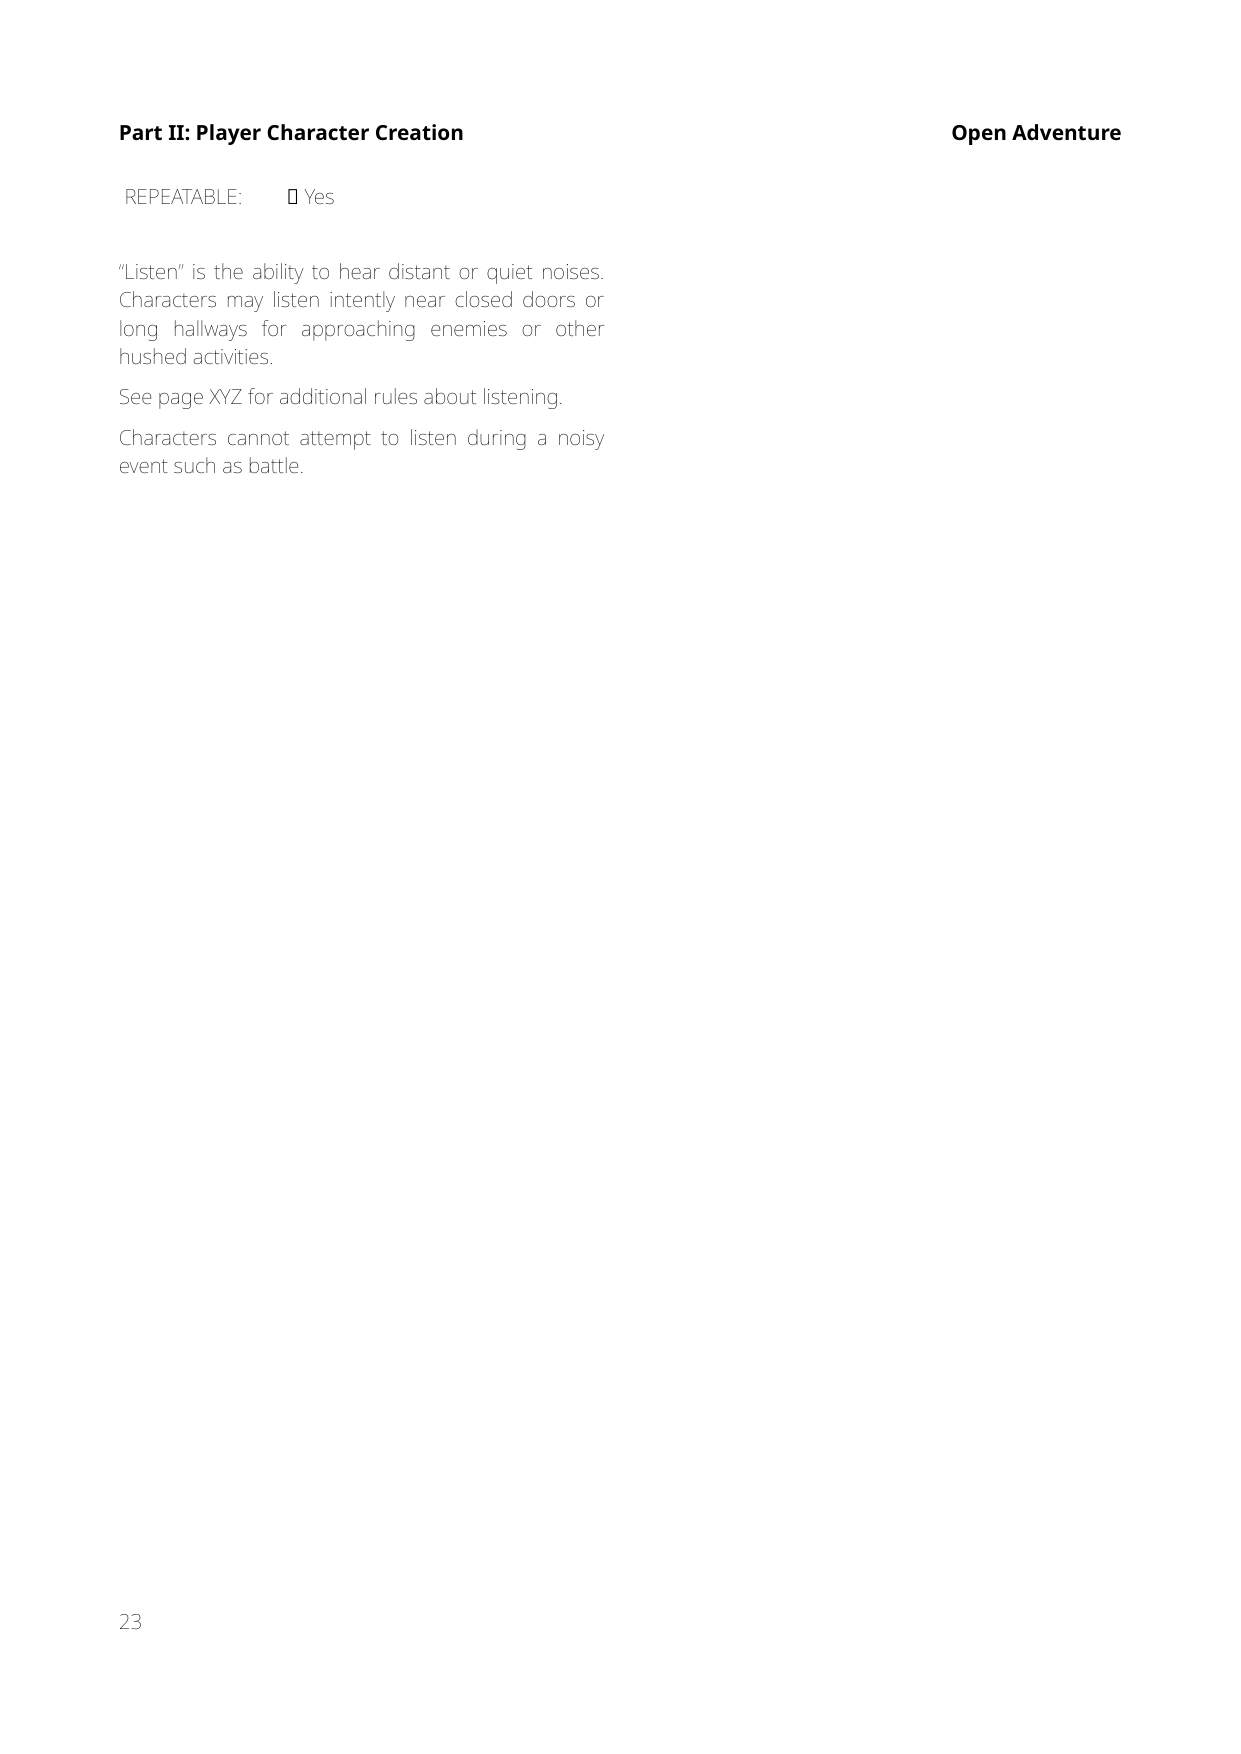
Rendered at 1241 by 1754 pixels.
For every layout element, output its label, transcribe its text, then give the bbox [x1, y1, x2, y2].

text Characters cannot attempt to listen during a noisy event such as battle. [118, 423, 605, 480]
table_cell  Yes [281, 176, 605, 216]
text See page XYZ for additional rules about listening. [118, 382, 605, 411]
text “Listen” is the ability to hear distant or quiet noises. Characters may listen intently near closed doors or long hallways for approaching enemies or other hushed activities. [118, 257, 605, 371]
table_cell REPEATABLE: [119, 176, 281, 216]
